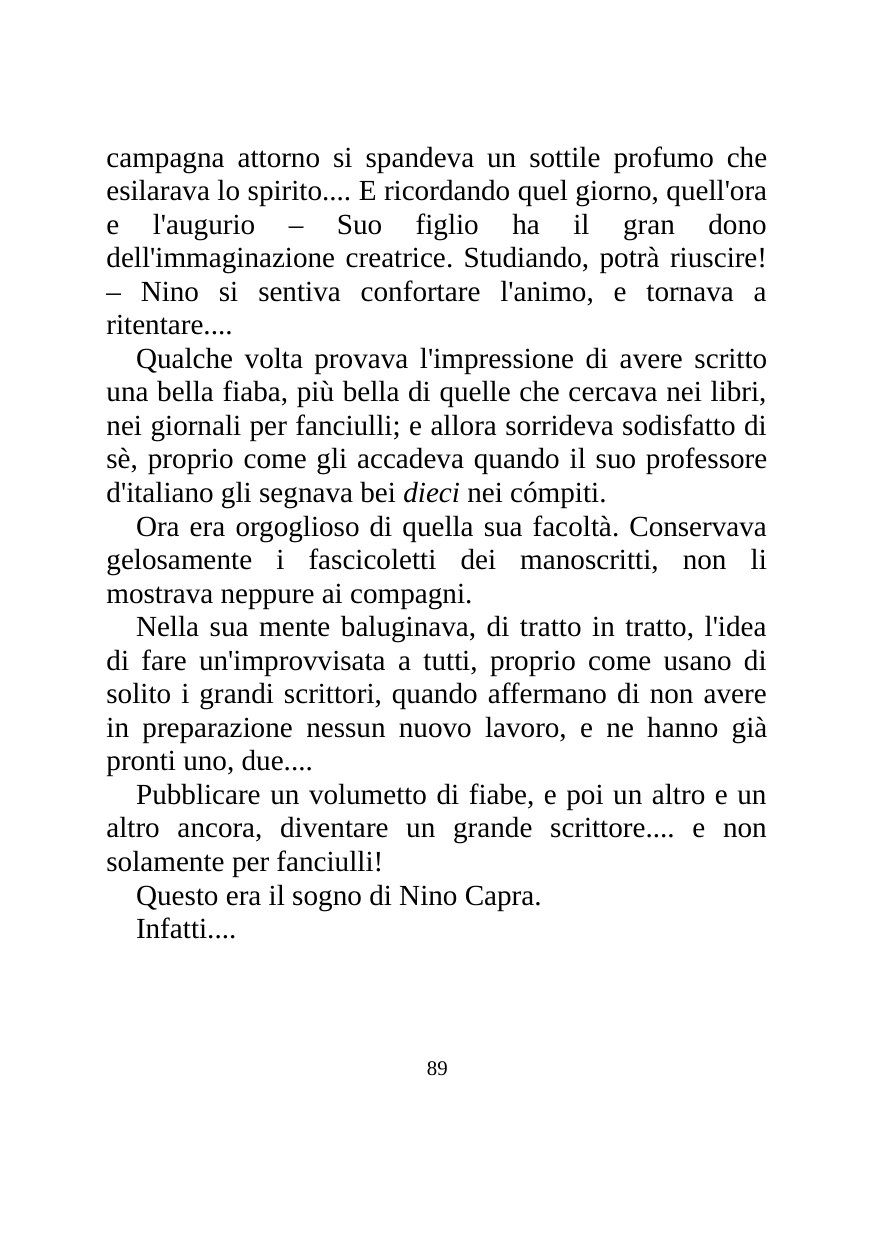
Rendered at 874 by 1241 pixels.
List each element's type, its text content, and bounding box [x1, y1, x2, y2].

text Qualche volta provava l'impressione di avere scritto una bella fiaba, più bella di quelle che cercava nei libri, nei giornali per fanciulli; e allora sorrideva sodisfatto di sè, proprio come gli accadeva quando il suo professore d'italiano gli segnava bei dieci nei cómpiti. [106, 341, 768, 509]
text Questo era il sogno di Nino Capra. [106, 878, 768, 911]
text campagna attorno si spandeva un sottile profumo che esilarava lo spirito.... E ricordando quel giorno, quell'ora e l'augurio – Suo figlio ha il gran dono dell'immaginazione creatrice. Studiando, potrà riuscire! – Nino si sentiva confortare l'animo, e tornava a ritentare.... [106, 140, 768, 341]
text Nella sua mente baluginava, di tratto in tratto, l'idea di fare un'improvvisata a tutti, proprio come usano di solito i grandi scrittori, quando affermano di non avere in preparazione nessun nuovo lavoro, e ne hanno già pronti uno, due.... [106, 609, 768, 777]
text Pubblicare un volumetto di fiabe, e poi un altro e un altro ancora, diventare un grande scrittore.... e non solamente per fanciulli! [106, 777, 768, 878]
text Infatti.... [106, 911, 768, 945]
text Ora era orgoglioso di quella sua facoltà. Conservava gelosamente i fascicoletti dei manoscritti, non li mostrava neppure ai compagni. [106, 509, 768, 609]
